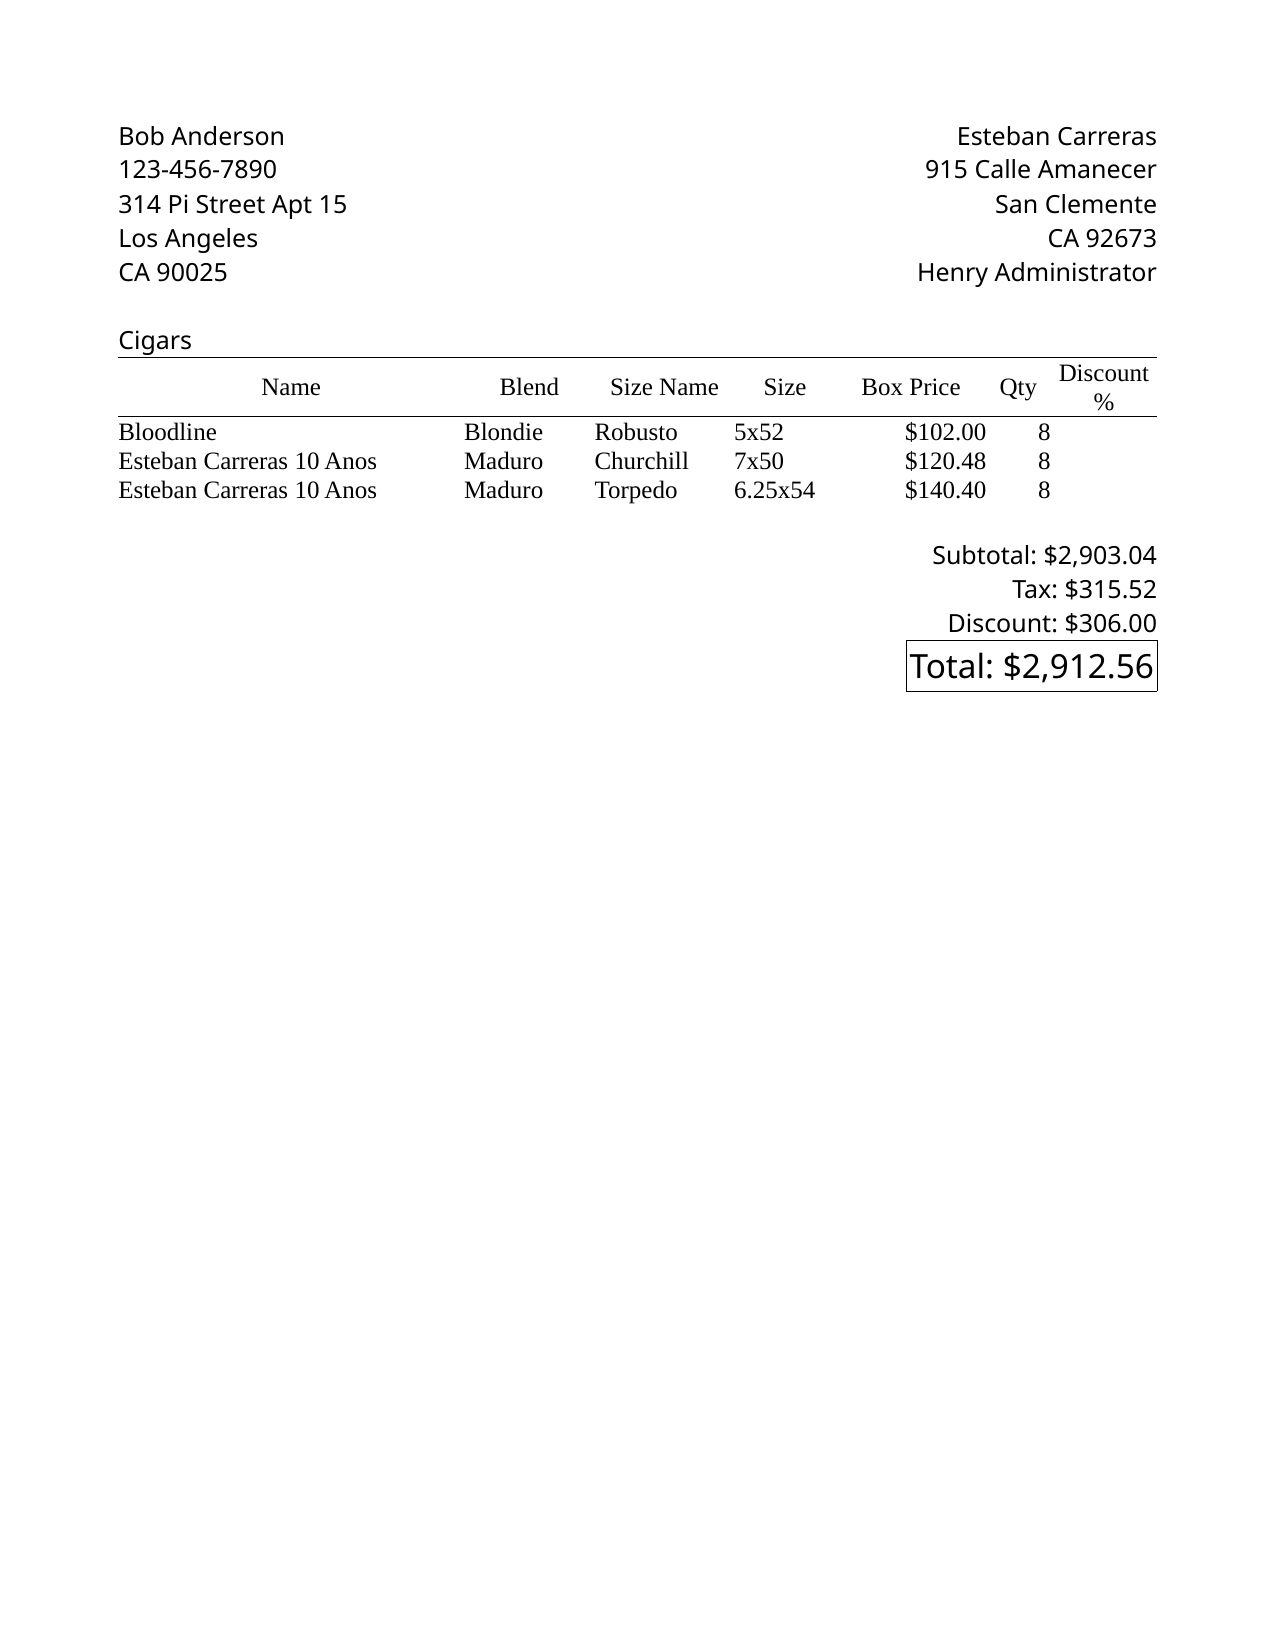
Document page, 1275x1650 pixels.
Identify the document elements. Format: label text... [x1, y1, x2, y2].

text 314 Pi Street Apt 15 [118, 186, 622, 220]
table_cell Maduro [464, 446, 594, 475]
text Cigars [118, 322, 1157, 357]
table_cell $120.48 [836, 446, 986, 475]
text Total: $2,912.56 [907, 641, 1157, 691]
table_cell 8 [986, 475, 1050, 503]
table_header Qty [986, 358, 1050, 416]
table_cell [1050, 417, 1157, 446]
text Tax: $315.52 [118, 572, 1157, 606]
table_cell $140.40 [836, 475, 986, 503]
text Los Angeles [118, 220, 622, 254]
table_cell Robusto [594, 417, 734, 446]
table_cell 8 [986, 446, 1050, 475]
table_cell Torpedo [594, 475, 734, 503]
table_cell Esteban Carreras 10 Anos [118, 475, 464, 503]
text Esteban Carreras [652, 118, 1157, 152]
table_header Blend [464, 358, 594, 416]
table_header Box Price [836, 358, 986, 416]
table_header Name [118, 358, 464, 416]
table_header Discount % [1050, 358, 1157, 416]
table_cell Esteban Carreras 10 Anos [118, 446, 464, 475]
table_cell Churchill [594, 446, 734, 475]
table_cell $102.00 [836, 417, 986, 446]
text Henry Administrator [652, 254, 1157, 288]
table_header Size [734, 358, 836, 416]
text CA 92673 [652, 220, 1157, 254]
table_cell [1050, 475, 1157, 503]
table_cell 5x52 [734, 417, 836, 446]
table_cell 6.25x54 [734, 475, 836, 503]
text Bob Anderson [118, 118, 622, 152]
text 915 Calle Amanecer [652, 152, 1157, 186]
text San Clemente [652, 186, 1157, 220]
table_cell Maduro [464, 475, 594, 503]
text [118, 640, 906, 691]
text CA 90025 [118, 254, 622, 288]
table_cell 7x50 [734, 446, 836, 475]
text 123-456-7890 [118, 152, 622, 186]
table_header Size Name [594, 358, 734, 416]
table_cell [1050, 446, 1157, 475]
table_cell 8 [986, 417, 1050, 446]
table_cell Blondie [464, 417, 594, 446]
table_cell Bloodline [118, 417, 464, 446]
text Subtotal: $2,903.04 [118, 537, 1157, 572]
text Discount: $306.00 [118, 606, 1157, 640]
